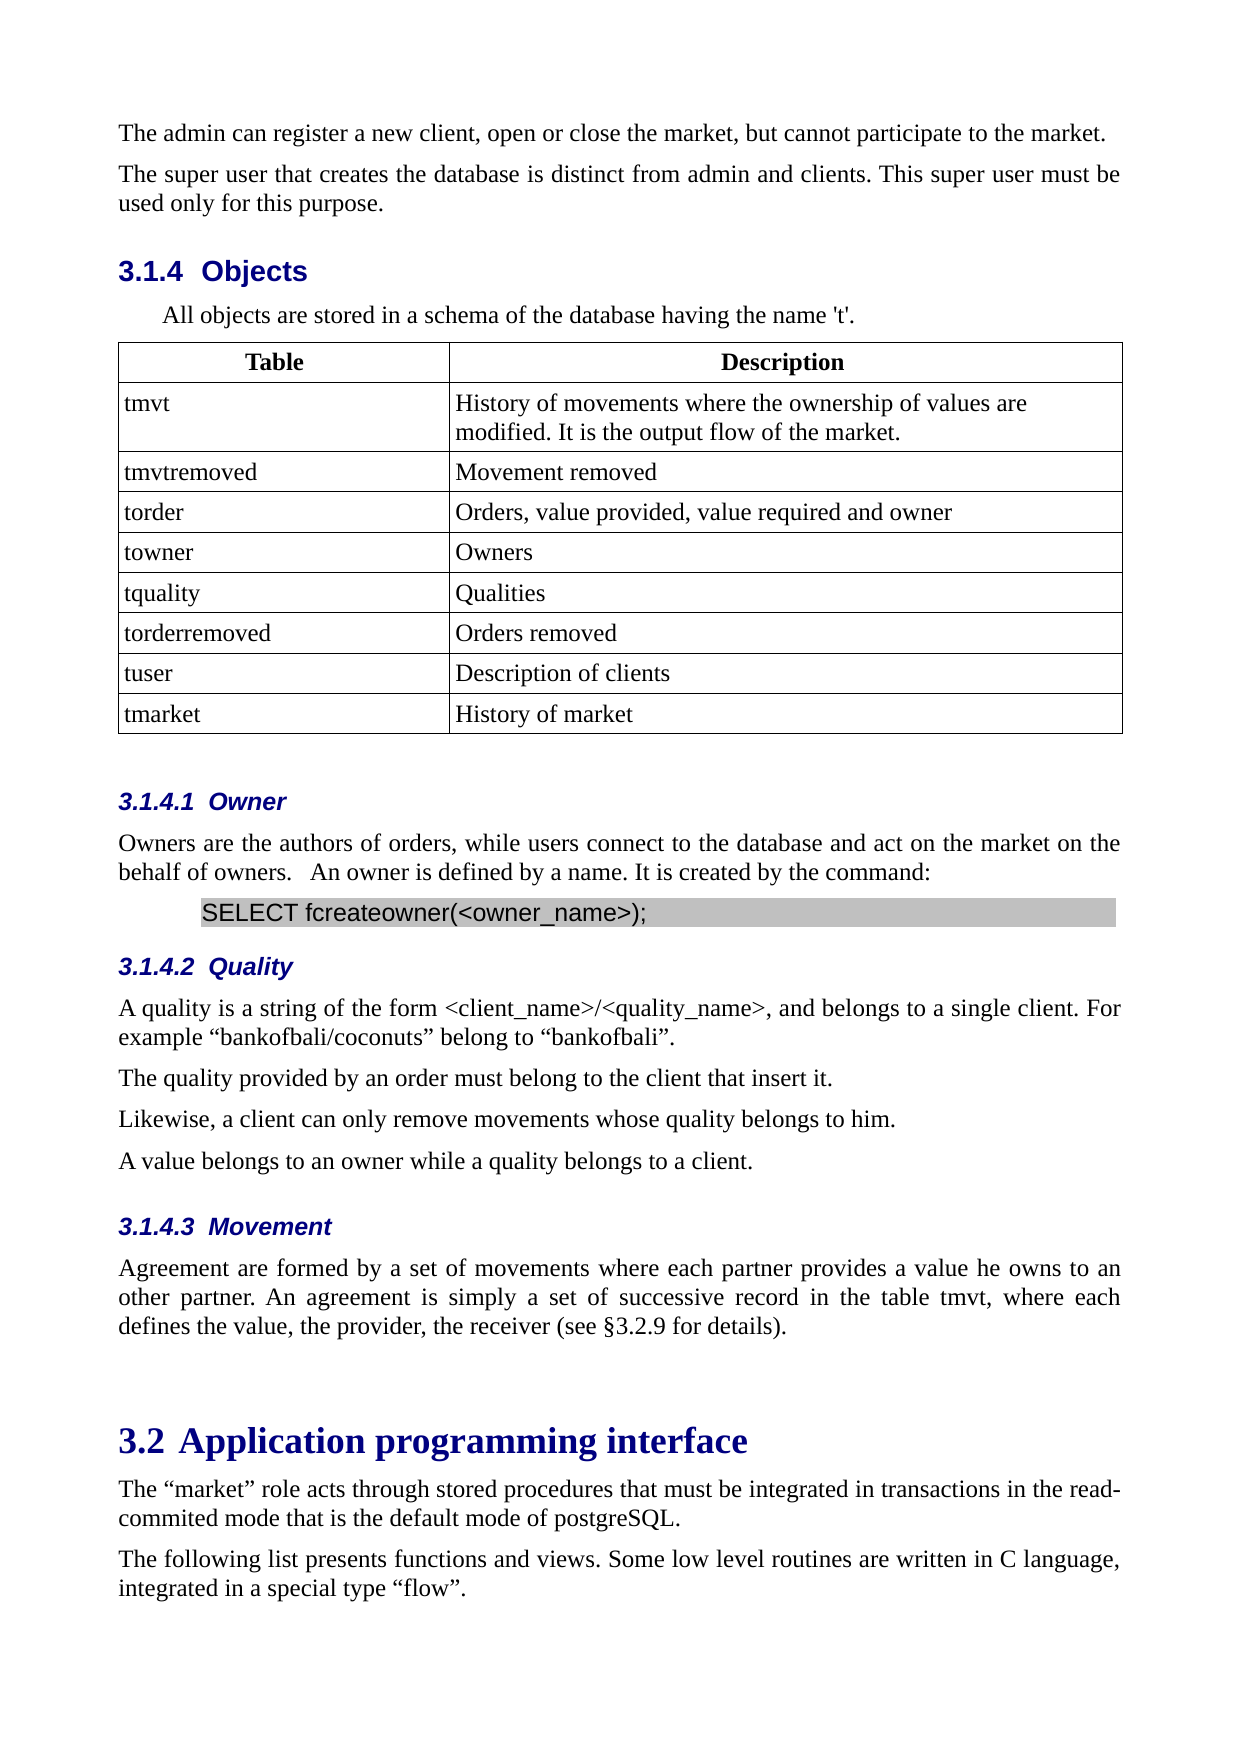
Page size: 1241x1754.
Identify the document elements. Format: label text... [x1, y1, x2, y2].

text The admin can register a new client, open or close the market, but cannot participate to the market. [118, 118, 1122, 147]
subtitle Objects [118, 254, 1122, 288]
table_cell tuser [119, 654, 449, 693]
table_cell towner [119, 533, 449, 572]
subtitle Application programming interface [118, 1418, 1122, 1461]
text SELECT fcreateowner(<owner_name>); [201, 898, 1116, 927]
table_cell torderremoved [119, 613, 449, 653]
text Likewise, a client can only remove movements whose quality belongs to him. [118, 1104, 1122, 1133]
text A value belongs to an owner while a quality belongs to a client. [118, 1146, 1122, 1174]
text Agreement are formed by a set of movements where each partner provides a value he owns to an other partner. An agreement is simply a set of successive record in the table tmvt, where each defines the value, the provider, the receiver (see §3.2.9 for details). [118, 1253, 1122, 1339]
table_cell Owners [450, 533, 1122, 572]
text Owners are the authors of orders, while users connect to the database and act on the market on the behalf of owners. An owner is defined by a name. It is created by the command: [118, 828, 1122, 886]
subtitle Quality [118, 952, 1122, 981]
table_cell Qualities [450, 573, 1122, 612]
table_cell Movement removed [450, 452, 1122, 491]
subtitle Owner [118, 787, 1122, 816]
text The super user that creates the database is distinct from admin and clients. This super user must be used only for this purpose. [118, 159, 1122, 217]
table_cell History of market [450, 694, 1122, 733]
table_cell torder [119, 492, 449, 532]
table_cell tmvt [119, 383, 449, 451]
table_cell tquality [119, 573, 449, 612]
table_cell Orders, value provided, value required and owner [450, 492, 1122, 532]
table_header Table [119, 343, 449, 382]
text The following list presents functions and views. Some low level routines are written in C language, integrated in a special type “flow”. [118, 1544, 1122, 1601]
table_cell Orders removed [450, 613, 1122, 653]
table_header Description [450, 343, 1122, 382]
text The “market” role acts through stored procedures that must be integrated in transactions in the read-commited mode that is the default mode of postgreSQL. [118, 1474, 1122, 1531]
text The quality provided by an order must belong to the client that insert it. [118, 1063, 1122, 1092]
text A quality is a string of the form <client_name>/<quality_name>, and belongs to a single client. For example “bankofbali/coconuts” belong to “bankofbali”. [118, 993, 1122, 1051]
subtitle Movement [118, 1212, 1122, 1241]
table_cell tmarket [119, 694, 449, 733]
table_cell tmvtremoved [119, 452, 449, 491]
text All objects are stored in a schema of the database having the name 't'. [118, 300, 1122, 329]
table_cell History of movements where the ownership of values are modified. It is the output flow of the market. [450, 383, 1122, 451]
table_cell Description of clients [450, 654, 1122, 693]
